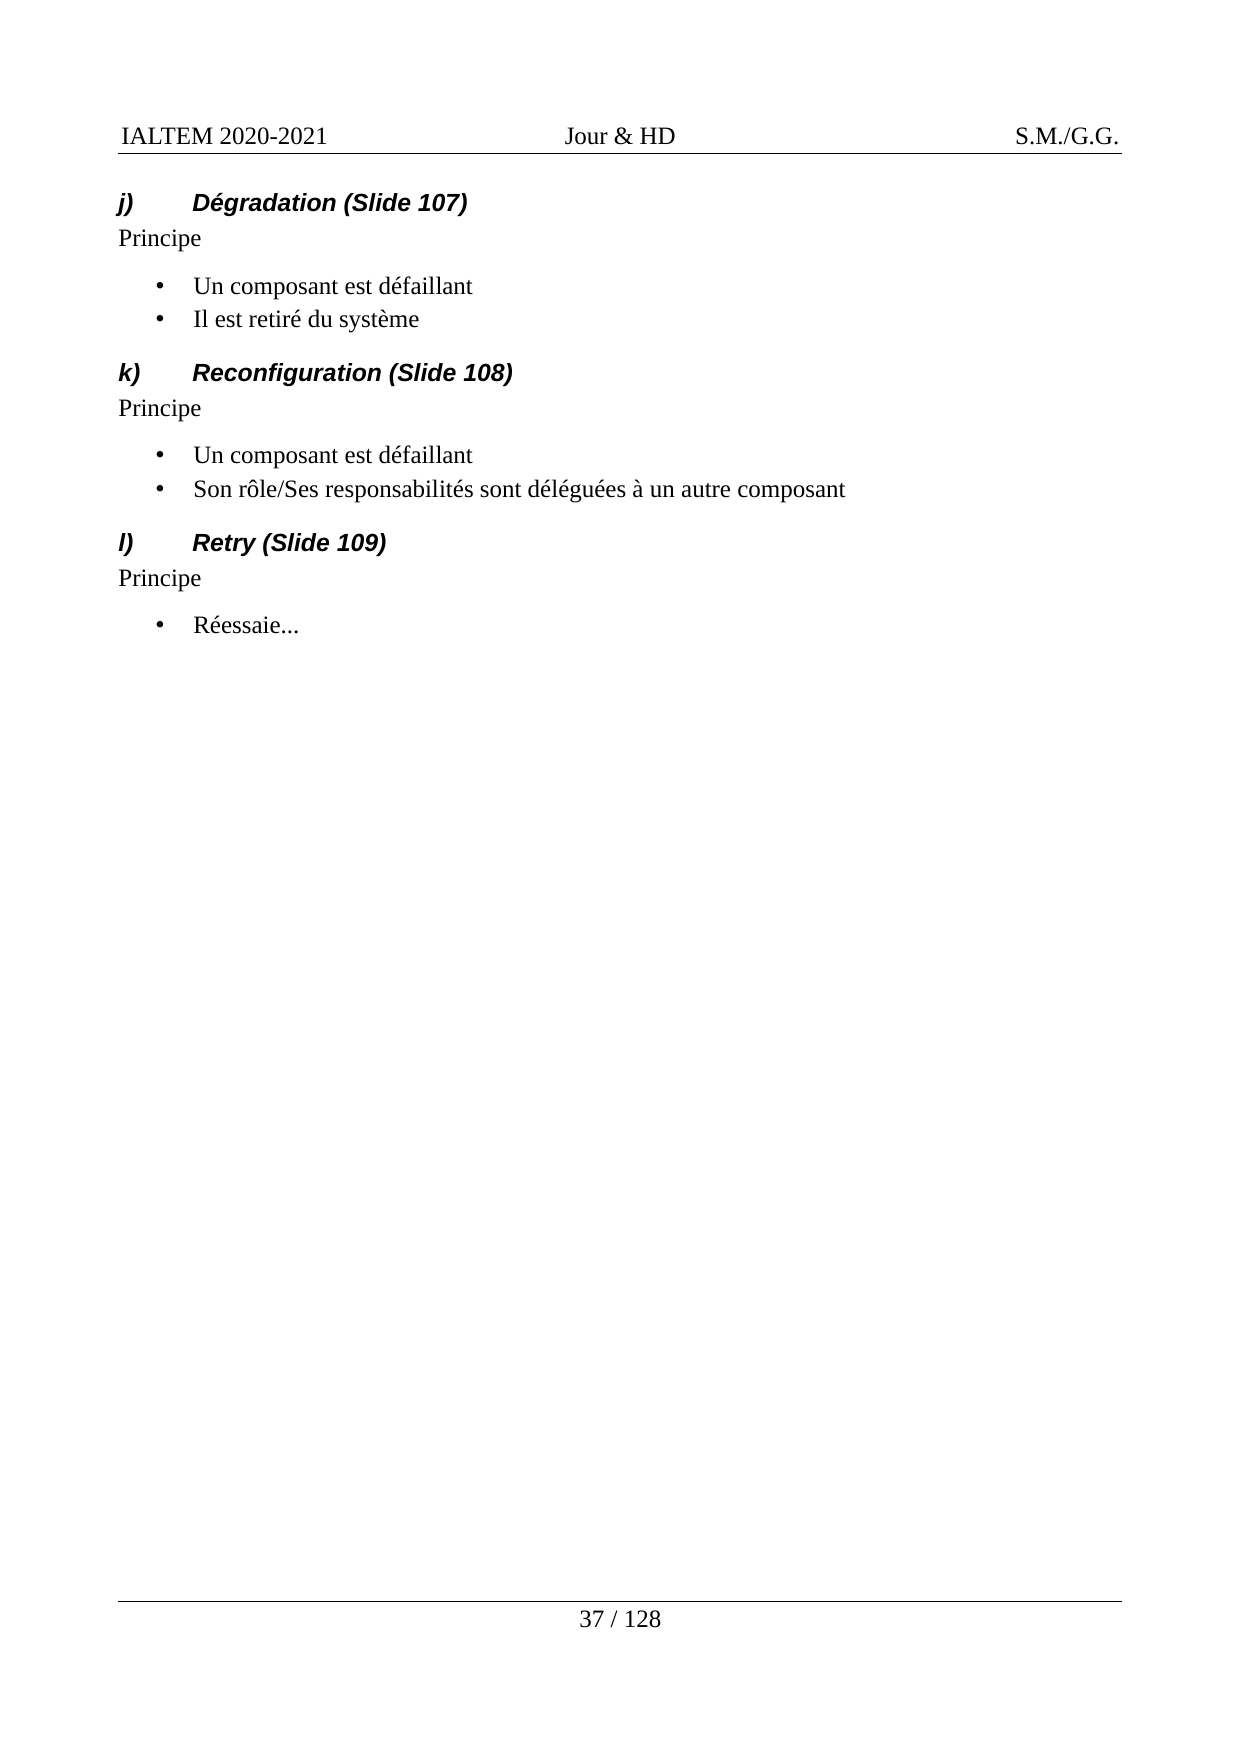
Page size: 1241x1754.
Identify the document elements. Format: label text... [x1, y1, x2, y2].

subtitle Reconfiguration (Slide 108) [118, 358, 1122, 387]
subtitle Retry (Slide 109) [118, 528, 1122, 556]
subtitle Dégradation (Slide 107) [118, 188, 1122, 217]
text Principe [118, 563, 1122, 591]
list Réessaie... [156, 610, 1122, 639]
list Il est retiré du système [156, 304, 1122, 333]
list Un composant est défaillant [156, 441, 1122, 469]
list Son rôle/Ses responsabilités sont déléguées à un autre composant [156, 474, 1122, 502]
list Un composant est défaillant [156, 271, 1122, 300]
text Principe [118, 393, 1122, 422]
text Principe [118, 223, 1122, 252]
